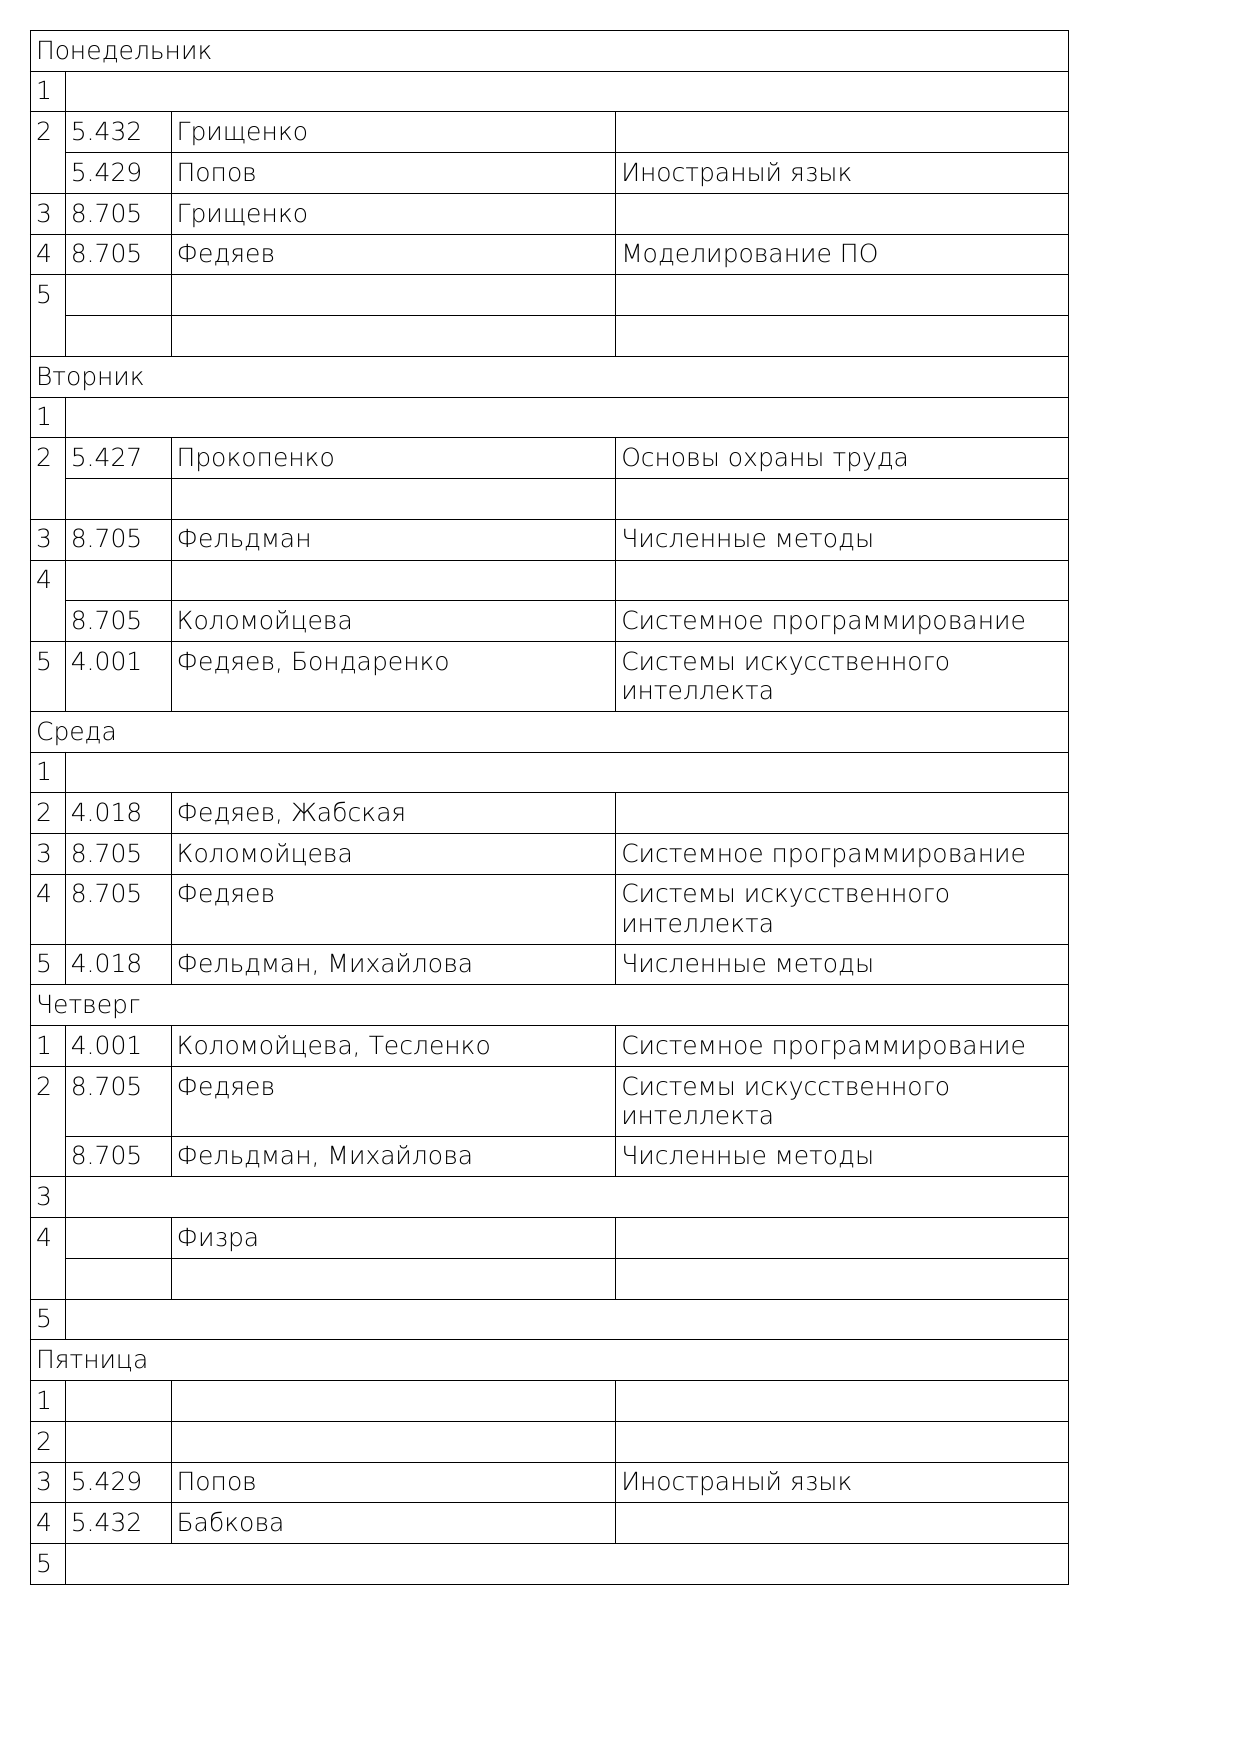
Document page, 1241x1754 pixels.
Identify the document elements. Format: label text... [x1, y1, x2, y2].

table_cell 3 [31, 1463, 65, 1502]
table_cell 8.705 [66, 834, 171, 874]
table_cell [616, 1503, 1068, 1543]
table_cell 2 [31, 793, 65, 833]
table_cell Федяев [172, 875, 615, 944]
table_cell Основы охраны труда [616, 438, 1068, 478]
table_cell 8.705 [66, 520, 171, 559]
table_cell [616, 561, 1068, 600]
table_cell 2 [31, 1422, 65, 1462]
table_cell Численные методы [616, 520, 1068, 559]
table_cell Прокопенко [172, 438, 615, 478]
table_cell Системное программирование [616, 834, 1068, 874]
table_cell [616, 479, 1068, 519]
table_cell 5 [31, 945, 65, 984]
table_cell 4.001 [66, 1026, 171, 1066]
table_cell 4.018 [66, 793, 171, 833]
table_cell 4 [31, 561, 65, 641]
table_cell 3 [31, 194, 65, 234]
table_cell 2 [31, 1067, 65, 1176]
table_cell Грищенко [172, 112, 615, 152]
table_cell Иностраный язык [616, 1463, 1068, 1502]
table_cell 3 [31, 520, 65, 559]
table_cell [172, 1381, 615, 1421]
table_cell [66, 72, 1068, 111]
table_cell Системное программирование [616, 601, 1068, 641]
table_cell [172, 479, 615, 519]
table_cell 8.705 [66, 601, 171, 641]
table_cell 2 [31, 112, 65, 193]
table_cell Федяев [172, 235, 615, 274]
table_cell [616, 1259, 1068, 1299]
table_cell 5.429 [66, 1463, 171, 1502]
table_cell [616, 793, 1068, 833]
table_cell 8.705 [66, 875, 171, 944]
table_cell Федяев, Бондаренко [172, 642, 615, 711]
table_cell 5 [31, 275, 65, 356]
table_cell 4 [31, 235, 65, 274]
table_cell 5.429 [66, 153, 171, 193]
table_cell Пятница [31, 1340, 1068, 1380]
table_cell [66, 1544, 1068, 1584]
table_cell [66, 1218, 171, 1258]
table_cell 1 [31, 753, 65, 792]
table_cell [616, 1422, 1068, 1462]
table_cell 8.705 [66, 194, 171, 234]
table_cell 3 [31, 834, 65, 874]
table_cell [66, 1259, 171, 1299]
table_cell 1 [31, 1381, 65, 1421]
table_cell Федяев, Жабская [172, 793, 615, 833]
table_cell Коломойцева [172, 834, 615, 874]
table_cell Системы искусственного интеллекта [616, 875, 1068, 944]
table_cell Численные методы [616, 945, 1068, 984]
table_cell [616, 1218, 1068, 1258]
table_cell [66, 753, 1068, 792]
table_cell [66, 1177, 1068, 1217]
table_cell 4 [31, 1218, 65, 1299]
table_cell 5.427 [66, 438, 171, 478]
table_cell Бабкова [172, 1503, 615, 1543]
table_cell Системы искусственного интеллекта [616, 642, 1068, 711]
table_cell Грищенко [172, 194, 615, 234]
table_cell [172, 561, 615, 600]
table_cell 4.018 [66, 945, 171, 984]
table_cell 8.705 [66, 235, 171, 274]
table_cell [172, 1259, 615, 1299]
table_cell Системное программирование [616, 1026, 1068, 1066]
table_cell 4 [31, 1503, 65, 1543]
table_cell Попов [172, 1463, 615, 1502]
table_cell [66, 561, 171, 600]
table_cell [66, 1381, 171, 1421]
table_cell 8.705 [66, 1137, 171, 1176]
table_cell 8.705 [66, 1067, 171, 1136]
table_cell 3 [31, 1177, 65, 1217]
table_cell Среда [31, 712, 1068, 752]
table_cell 2 [31, 438, 65, 519]
table_cell [616, 275, 1068, 315]
table_cell 1 [31, 72, 65, 111]
table_cell [616, 316, 1068, 356]
table_cell 1 [31, 1026, 65, 1066]
table_cell Иностраный язык [616, 153, 1068, 193]
table_cell Коломойцева, Тесленко [172, 1026, 615, 1066]
table_cell Моделирование ПО [616, 235, 1068, 274]
table_cell Фельдман [172, 520, 615, 559]
table_cell Фельдман, Михайлова [172, 1137, 615, 1176]
table_cell [66, 1422, 171, 1462]
table_cell [66, 1300, 1068, 1339]
table_header Понедельник [31, 31, 1068, 71]
table_cell 5 [31, 1300, 65, 1339]
table_cell [172, 316, 615, 356]
table_cell 5.432 [66, 1503, 171, 1543]
table_cell Системы искусственного интеллекта [616, 1067, 1068, 1136]
table_cell [66, 398, 1068, 437]
table_cell [172, 275, 615, 315]
table_cell [66, 479, 171, 519]
table_cell [616, 194, 1068, 234]
table_cell Федяев [172, 1067, 615, 1136]
table_cell Коломойцева [172, 601, 615, 641]
table_cell 5.432 [66, 112, 171, 152]
table_cell Вторник [31, 357, 1068, 397]
table_cell [66, 275, 171, 315]
table_cell [66, 316, 171, 356]
table_cell Фельдман, Михайлова [172, 945, 615, 984]
table_cell Четверг [31, 985, 1068, 1025]
table_cell 1 [31, 398, 65, 437]
table_cell Численные методы [616, 1137, 1068, 1176]
table_cell [172, 1422, 615, 1462]
table_cell [616, 112, 1068, 152]
table_cell Физра [172, 1218, 615, 1258]
table_cell 4 [31, 875, 65, 944]
table_cell 4.001 [66, 642, 171, 711]
table_cell 5 [31, 1544, 65, 1584]
table_cell Попов [172, 153, 615, 193]
table_cell 5 [31, 642, 65, 711]
table_cell [616, 1381, 1068, 1421]
